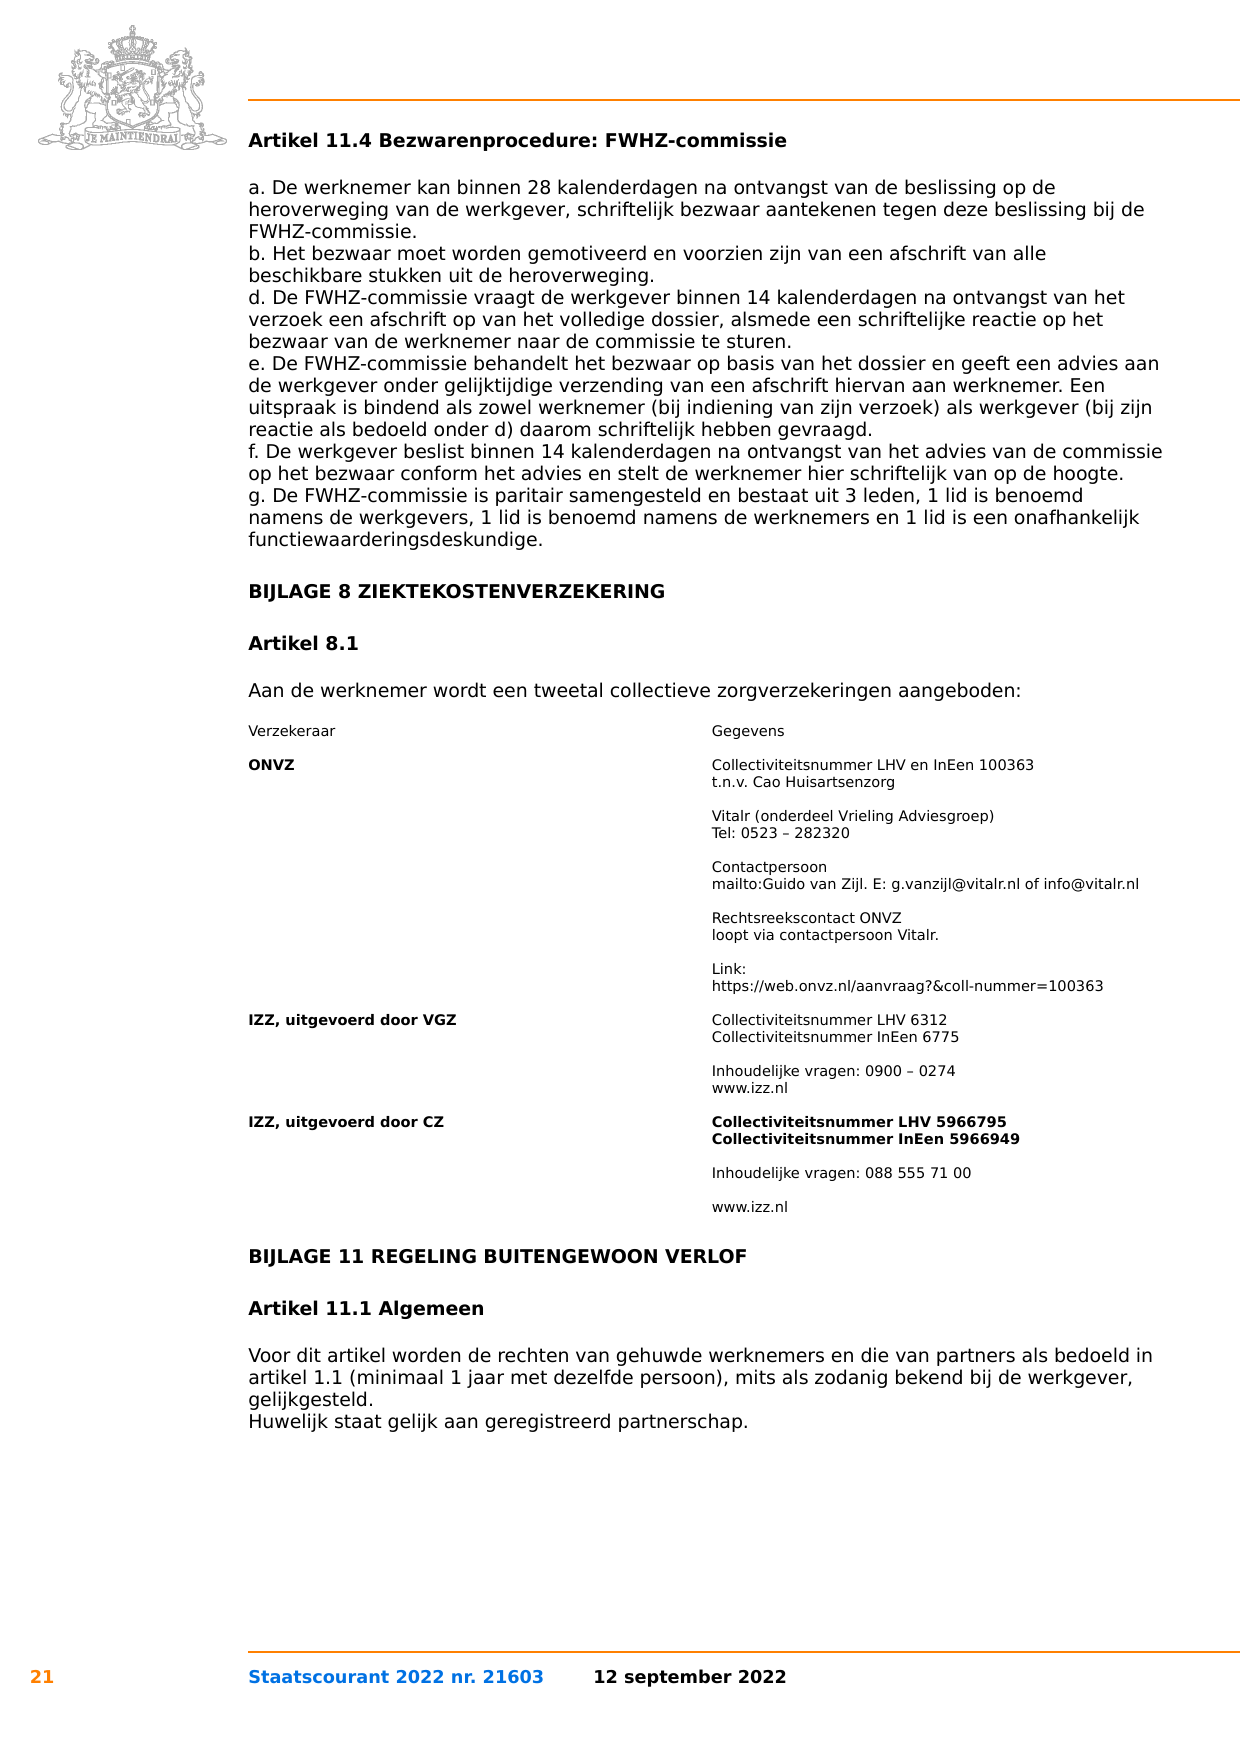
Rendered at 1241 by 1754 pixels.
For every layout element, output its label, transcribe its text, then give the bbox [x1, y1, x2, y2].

table_cell www.izz.nl [706, 1080, 1163, 1097]
table_cell [248, 927, 706, 944]
table_cell [248, 1131, 706, 1148]
picture [38, 25, 227, 150]
table_cell [248, 791, 706, 808]
table_cell Collectiviteitsnummer LHV 6312 [706, 1012, 1163, 1029]
subtitle BIJLAGE 11 REGELING BUITENGEWOON VERLOF [248, 1246, 1163, 1268]
table_cell Vitalr (onderdeel Vrieling Adviesgroep) [706, 808, 1163, 825]
table_cell [248, 740, 706, 757]
text a. De werknemer kan binnen 28 kalenderdagen na ontvangst van de beslissing op de heroverweging van de werkgever, schriftelijk bezwaar aantekenen tegen deze beslissing bij de FWHZ-commissie. [248, 177, 1163, 243]
table_cell [248, 774, 706, 791]
table_cell [248, 1063, 706, 1080]
subtitle Artikel 8.1 [248, 632, 1163, 654]
table_cell [706, 893, 1163, 910]
table_cell [706, 1046, 1163, 1063]
table_cell IZZ, uitgevoerd door VGZ [248, 1012, 706, 1029]
table_cell [248, 995, 706, 1012]
table_cell [706, 1148, 1163, 1165]
table_cell [248, 910, 706, 927]
table_cell [248, 842, 706, 859]
table_cell mailto:Guido van Zijl. E: g.vanzijl@vitalr.nl of info@vitalr.nl [706, 876, 1163, 893]
table_header Verzekeraar [248, 723, 706, 740]
text g. De FWHZ-commissie is paritair samengesteld en bestaat uit 3 leden, 1 lid is benoemd namens de werkgevers, 1 lid is benoemd namens de werknemers en 1 lid is een onafhankelijk functiewaarderingsdeskundige. [248, 484, 1163, 551]
table_cell [248, 859, 706, 876]
table_cell [706, 1182, 1163, 1199]
table_cell [248, 1182, 706, 1199]
subtitle Artikel 11.4 Bezwarenprocedure: FWHZ-commissie [248, 130, 1163, 152]
table_cell [706, 842, 1163, 859]
table_cell [248, 825, 706, 842]
table_cell Rechtsreekscontact ONVZ [706, 910, 1163, 927]
table_header Gegevens [706, 723, 1163, 740]
table_cell Inhoudelijke vragen: 088 555 71 00 [706, 1165, 1163, 1182]
text Huwelijk staat gelijk aan geregistreerd partnerschap. [248, 1411, 1163, 1433]
table_cell [248, 961, 706, 978]
table_cell Collectiviteitsnummer LHV 5966795 [706, 1114, 1163, 1131]
table_cell [248, 944, 706, 961]
text e. De FWHZ-commissie behandelt het bezwaar op basis van het dossier en geeft een advies aan de werkgever onder gelijktijdige verzending van een afschrift hiervan aan werknemer. Een uitspraak is bindend als zowel werknemer (bij indiening van zijn verzoek) als werkgever (bij zijn reactie als bedoeld onder d) daarom schriftelijk hebben gevraagd. [248, 353, 1163, 441]
table_cell [706, 995, 1163, 1012]
table_cell [706, 740, 1163, 757]
table_cell [248, 978, 706, 995]
table_cell [706, 791, 1163, 808]
text d. De FWHZ-commissie vraagt de werkgever binnen 14 kalenderdagen na ontvangst van het verzoek een afschrift op van het volledige dossier, alsmede een schriftelijke reactie op het bezwaar van de werknemer naar de commissie te sturen. [248, 287, 1163, 353]
table_cell t.n.v. Cao Huisartsenzorg [706, 774, 1163, 791]
table_cell Collectiviteitsnummer InEen 5966949 [706, 1131, 1163, 1148]
table_cell Inhoudelijke vragen: 0900 – 0274 [706, 1063, 1163, 1080]
table_cell [706, 944, 1163, 961]
table_cell [248, 1080, 706, 1097]
text Aan de werknemer wordt een tweetal collectieve zorgverzekeringen aangeboden: [248, 679, 1163, 701]
table_cell [248, 893, 706, 910]
table_cell [706, 1097, 1163, 1114]
text f. De werkgever beslist binnen 14 kalenderdagen na ontvangst van het advies van de commissie op het bezwaar conform het advies en stelt de werknemer hier schriftelijk van op de hoogte. [248, 441, 1163, 484]
table_cell Collectiviteitsnummer LHV en InEen 100363 [706, 757, 1163, 774]
table_cell IZZ, uitgevoerd door CZ [248, 1114, 706, 1131]
table_cell www.izz.nl [706, 1199, 1163, 1216]
table_cell Collectiviteitsnummer InEen 6775 [706, 1029, 1163, 1046]
table_cell [248, 1029, 706, 1046]
table_cell Contactpersoon [706, 859, 1163, 876]
table_cell Link: [706, 961, 1163, 978]
subtitle BIJLAGE 8 ZIEKTEKOSTENVERZEKERING [248, 581, 1163, 602]
table_cell ONVZ [248, 757, 706, 774]
table_cell loopt via contactpersoon Vitalr. [706, 927, 1163, 944]
subtitle Artikel 11.1 Algemeen [248, 1298, 1163, 1320]
table_cell https://web.onvz.nl/aanvraag?&coll-nummer=100363 [706, 978, 1163, 995]
table_cell Tel: 0523 – 282320 [706, 825, 1163, 842]
table_cell [248, 1199, 706, 1216]
table_cell [248, 808, 706, 825]
table_cell [248, 1148, 706, 1165]
table_cell [248, 876, 706, 893]
text Voor dit artikel worden de rechten van gehuwde werknemers en die van partners als bedoeld in artikel 1.1 (minimaal 1 jaar met dezelfde persoon), mits als zodanig bekend bij de werkgever, gelijkgesteld. [248, 1345, 1163, 1411]
table_cell [248, 1165, 706, 1182]
text b. Het bezwaar moet worden gemotiveerd en voorzien zijn van een afschrift van alle beschikbare stukken uit de heroverweging. [248, 243, 1163, 287]
table_cell [248, 1097, 706, 1114]
table_cell [248, 1046, 706, 1063]
